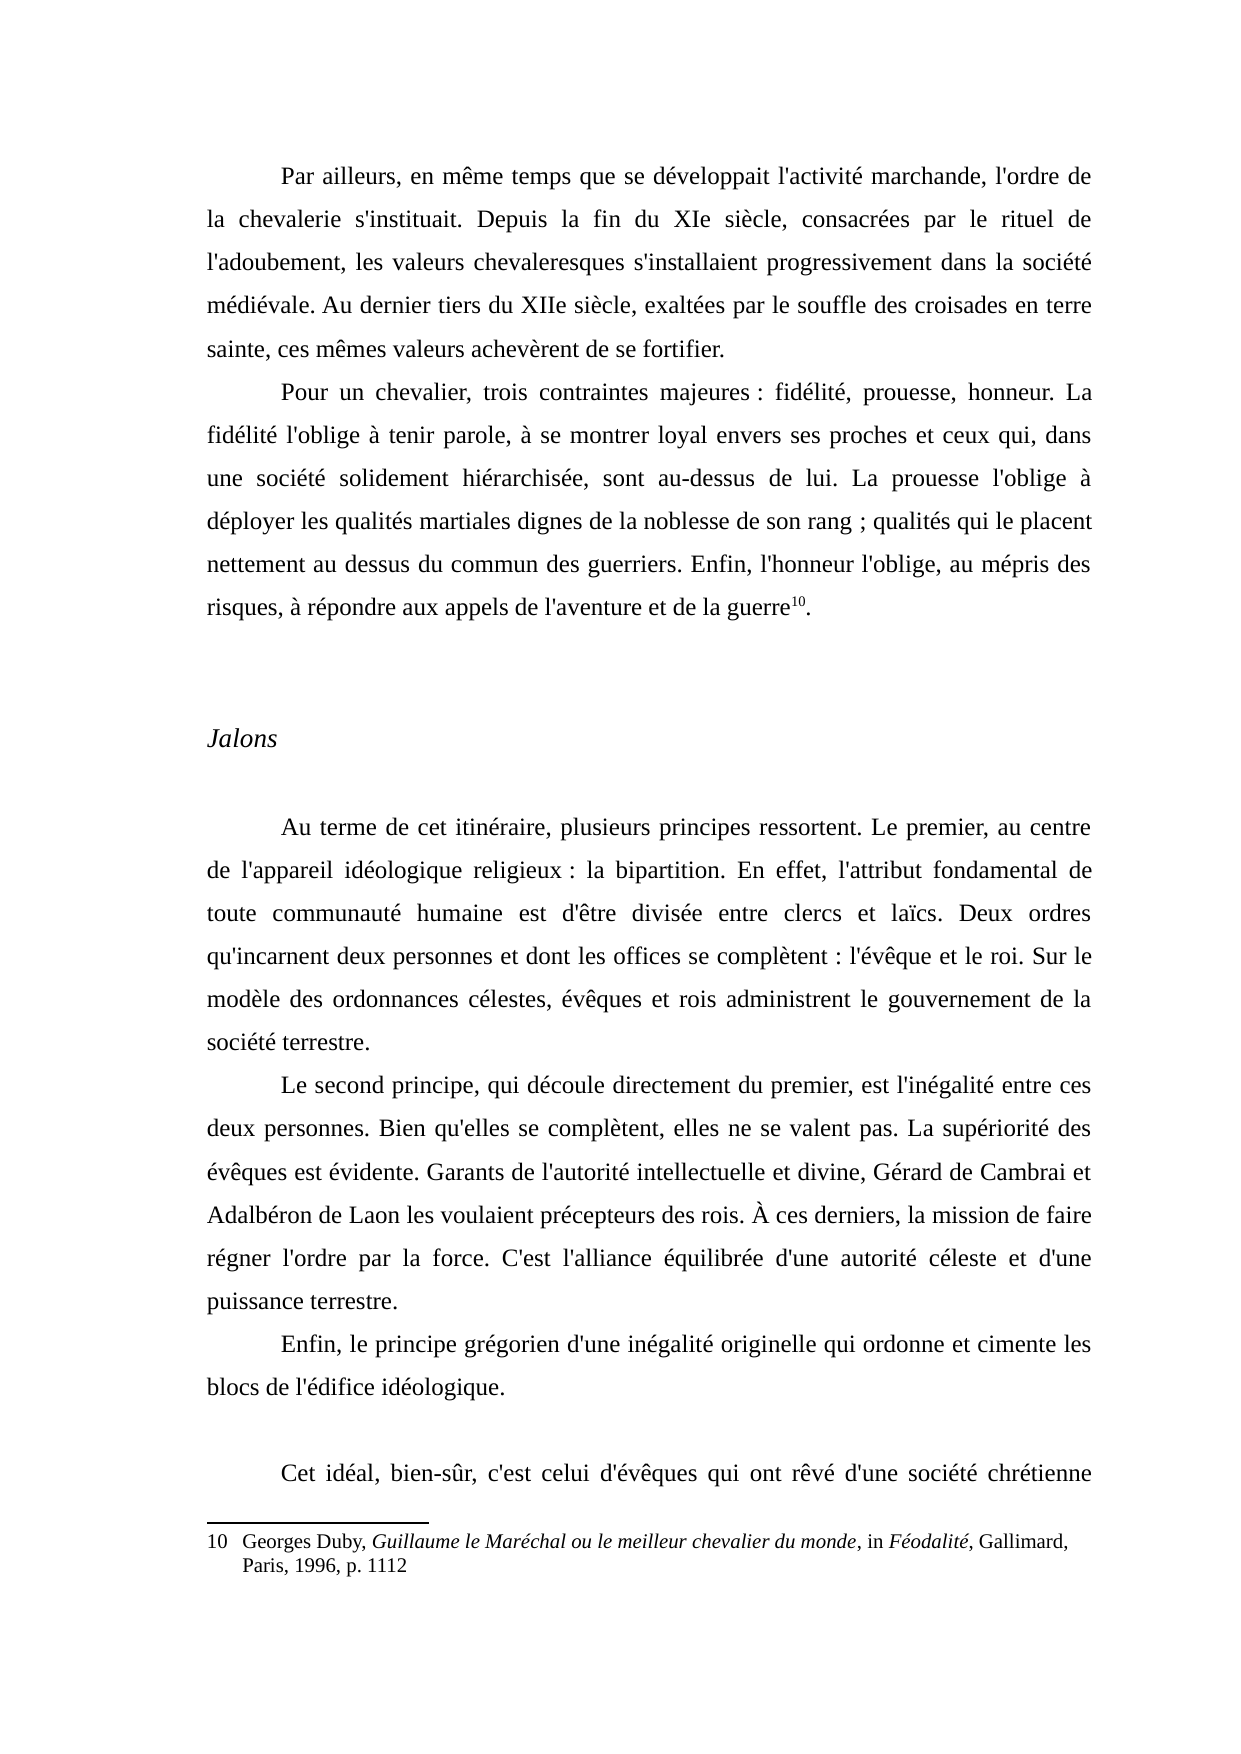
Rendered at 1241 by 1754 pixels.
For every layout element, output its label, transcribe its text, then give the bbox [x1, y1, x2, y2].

text Pour un chevalier, trois contraintes majeures : fidélité, prouesse, honneur. La fidélité l'oblige à tenir parole, à se montrer loyal envers ses proches et ceux qui, dans une société solidement hiérarchisée, sont au-dessus de lui. La prouesse l'oblige à déployer les qualités martiales dignes de la noblesse de son rang ; qualités qui le placent nettement au dessus du commun des guerriers. Enfin, l'honneur l'oblige, au mépris des risques, à répondre aux appels de l'aventure et de la guerre. [207, 377, 1093, 621]
text Par ailleurs, en même temps que se développait l'activité marchande, l'ordre de la chevalerie s'instituait. Depuis la fin du XIe siècle, consacrées par le rituel de l'adoubement, les valeurs chevaleresques s'installaient progressivement dans la société médiévale. Au dernier tiers du XIIe siècle, exaltées par le souffle des croisades en terre sainte, ces mêmes valeurs achevèrent de se fortifier. [207, 161, 1093, 362]
text Le second principe, qui découle directement du premier, est l'inégalité entre ces deux personnes. Bien qu'elles se complètent, elles ne se valent pas. La supériorité des évêques est évidente. Garants de l'autorité intellectuelle et divine, Gérard de Cambrai et Adalbéron de Laon les voulaient précepteurs des rois. À ces derniers, la mission de faire régner l'ordre par la force. C'est l'alliance équilibrée d'une autorité céleste et d'une puissance terrestre. [207, 1070, 1093, 1315]
text Au terme de cet itinéraire, plusieurs principes ressortent. Le premier, au centre de l'appareil idéologique religieux : la bipartition. En effet, l'attribut fondamental de toute communauté humaine est d'être divisée entre clercs et laïcs. Deux ordres qu'incarnent deux personnes et dont les offices se complètent : l'évêque et le roi. Sur le modèle des ordonnances célestes, évêques et rois administrent le gouvernement de la société terrestre. [207, 812, 1093, 1056]
text Jalons [207, 722, 1093, 753]
text Georges Duby, Guillaume le Maréchal ou le meilleur chevalier du monde, in Féodalité, Gallimard, Paris, 1996, p. 1112 [207, 1529, 1093, 1577]
text Cet idéal, bien-sûr, c'est celui d'évêques qui ont rêvé d'une société chrétienne [207, 1458, 1093, 1487]
text Enfin, le principe grégorien d'une inégalité originelle qui ordonne et cimente les blocs de l'édifice idéologique. [207, 1329, 1093, 1401]
